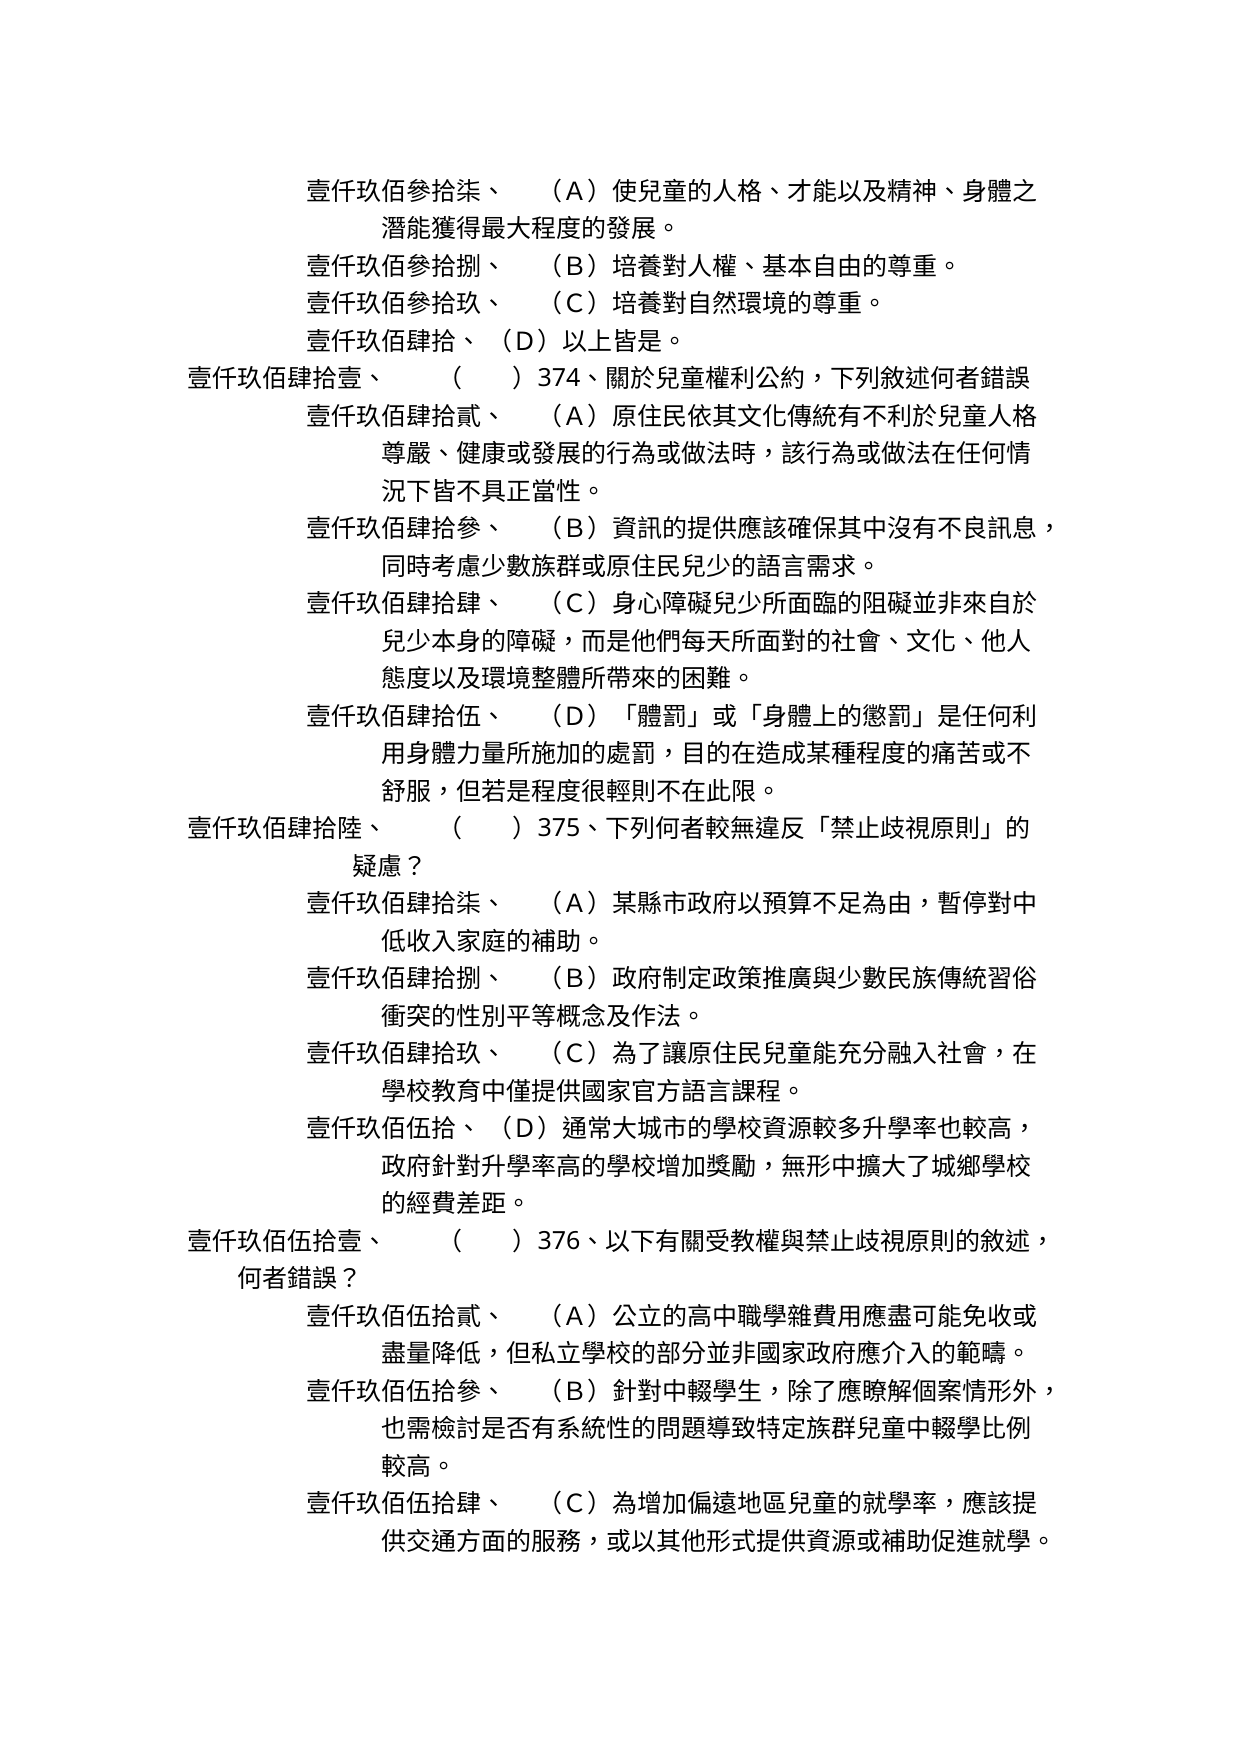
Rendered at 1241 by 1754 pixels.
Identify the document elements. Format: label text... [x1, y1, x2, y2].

list （Ｃ）為增加偏遠地區兒童的就學率，應該提供交通方面的服務，或以其他形式提供資源或補助促進就學。 [306, 1477, 1053, 1552]
list （Ｂ）針對中輟學生，除了應瞭解個案情形外，也需檢討是否有系統性的問題導致特定族群兒童中輟學比例較高。 [306, 1364, 1053, 1477]
list （Ｃ）為了讓原住民兒童能充分融入社會，在學校教育中僅提供國家官方語言課程。 [306, 1027, 1053, 1102]
list （Ｂ）培養對人權、基本自由的尊重。 [306, 239, 1053, 277]
list （Ｂ）資訊的提供應該確保其中沒有不良訊息，同時考慮少數族群或原住民兒少的語言需求。 [306, 502, 1053, 577]
list （Ｃ）身心障礙兒少所面臨的阻礙並非來自於兒少本身的障礙，而是他們每天所面對的社會、文化、他人態度以及環境整體所帶來的困難。 [306, 577, 1053, 689]
list （Ｄ）「體罰」或「身體上的懲罰」是任何利用身體力量所施加的處罰，目的在造成某種程度的痛苦或不舒服，但若是程度很輕則不在此限。 [306, 689, 1053, 802]
list （Ａ）原住民依其文化傳統有不利於兒童人格尊嚴、健康或發展的行為或做法時，該行為或做法在任何情況下皆不具正當性。 [306, 389, 1053, 502]
list （ ）374、關於兒童權利公約，下列敘述何者錯誤 [187, 352, 1053, 389]
list （Ｃ）培養對自然環境的尊重。 [306, 277, 1053, 314]
list （Ａ）公立的高中職學雜費用應盡可能免收或盡量降低，但私立學校的部分並非國家政府應介入的範疇。 [306, 1289, 1053, 1364]
list （Ａ）某縣市政府以預算不足為由，暫停對中低收入家庭的補助。 [306, 877, 1053, 952]
list （ ）376、以下有關受教權與禁止歧視原則的敘述，何者錯誤？ [187, 1214, 1053, 1289]
list （Ｄ）通常大城市的學校資源較多升學率也較高，政府針對升學率高的學校增加獎勵，無形中擴大了城鄉學校的經費差距。 [306, 1102, 1053, 1214]
list （Ｂ）政府制定政策推廣與少數民族傳統習俗衝突的性別平等概念及作法。 [306, 952, 1053, 1027]
list （ ）375、下列何者較無違反「禁止歧視原則」的疑慮？ [187, 802, 1053, 877]
list （Ｄ）以上皆是。 [306, 314, 1053, 352]
list （Ａ）使兒童的人格、才能以及精神、身體之潛能獲得最大程度的發展。 [306, 164, 1053, 239]
